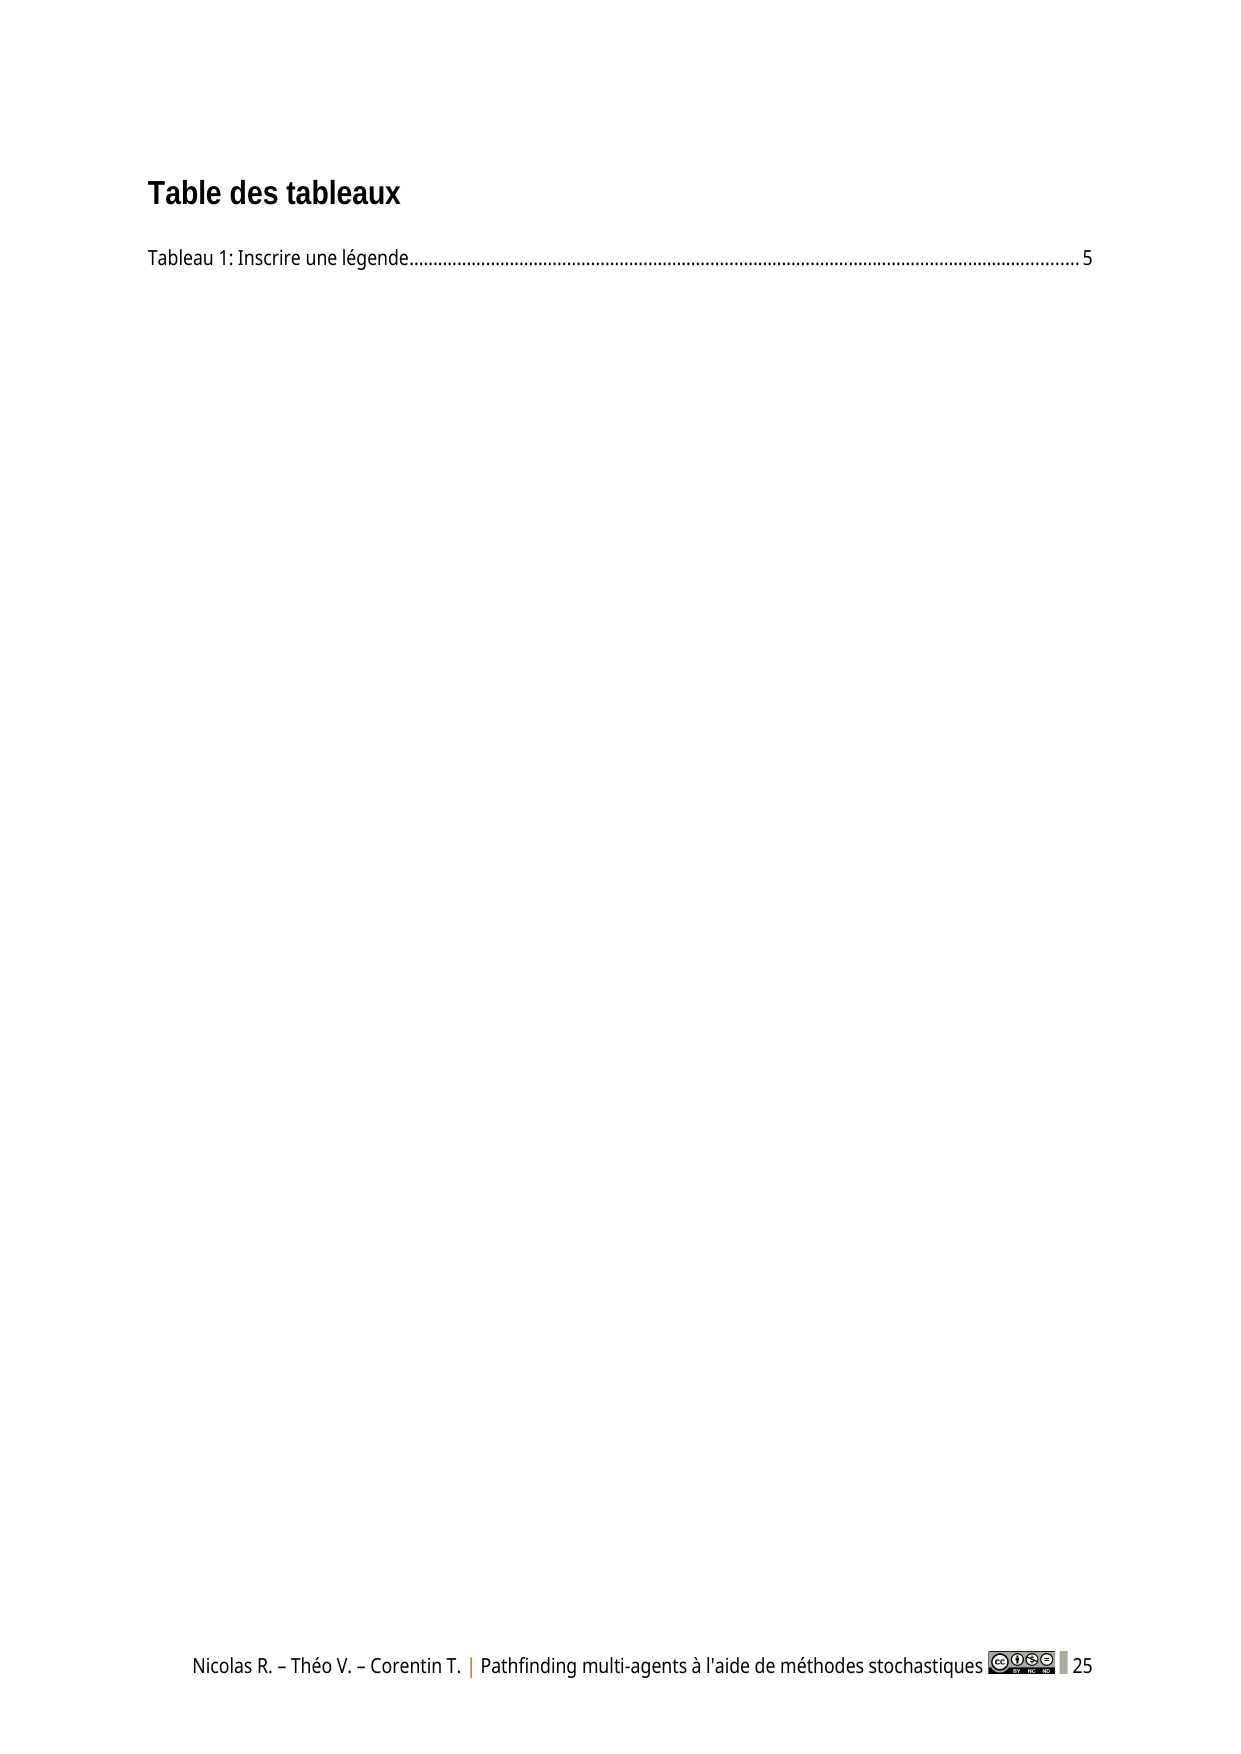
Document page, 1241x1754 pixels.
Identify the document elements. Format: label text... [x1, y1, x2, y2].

picture [988, 1651, 1055, 1674]
subtitle Table des tableaux [148, 173, 1092, 211]
text Tableau 1: Inscrire une légende 5 [148, 243, 1092, 271]
picture [1059, 1651, 1068, 1674]
